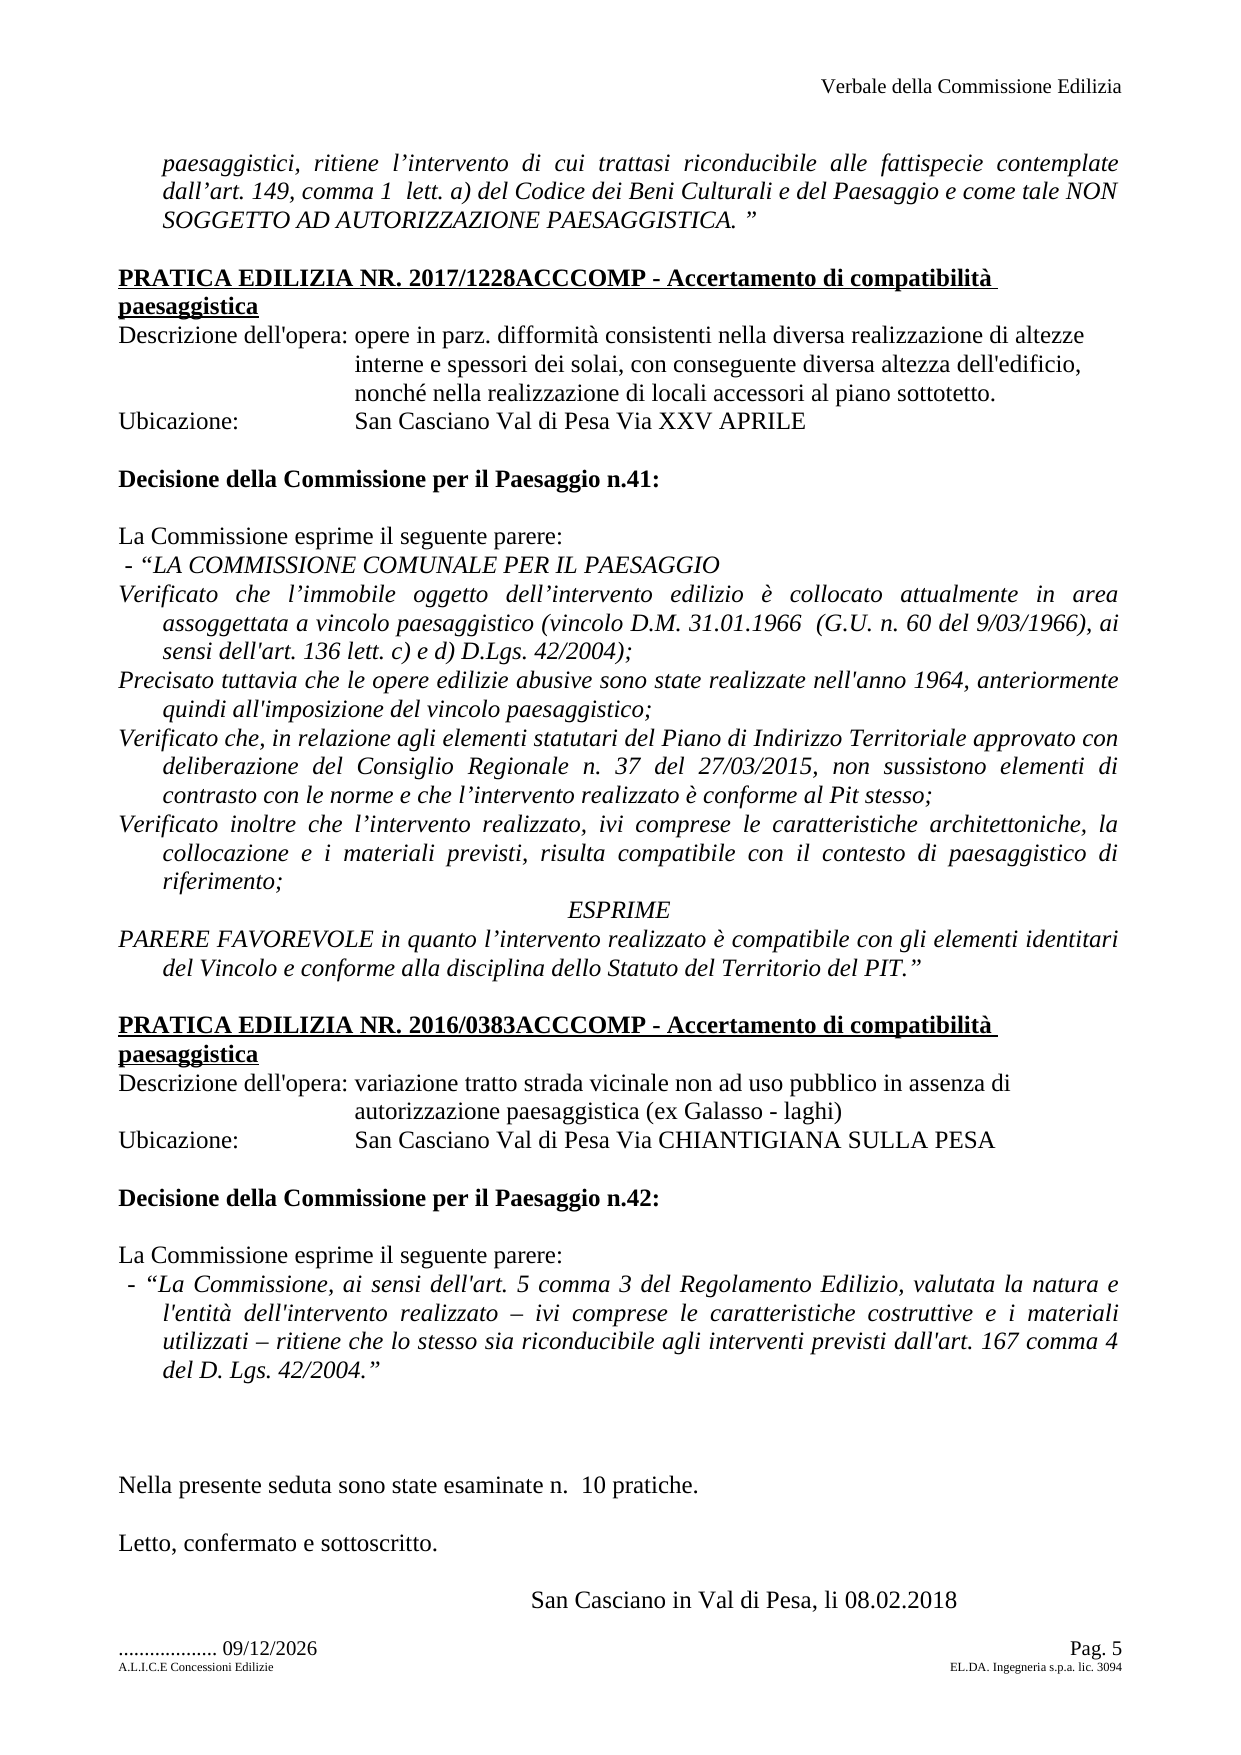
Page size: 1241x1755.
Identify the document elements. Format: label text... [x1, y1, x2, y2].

text PARERE FAVOREVOLE in quanto l’intervento realizzato è compatibile con gli elementi identitari del Vincolo e conforme alla disciplina dello Statuto del Territorio del PIT.” [118, 924, 1122, 981]
text - “LA COMMISSIONE COMUNALE PER IL PAESAGGIO [118, 550, 1122, 579]
text La Commissione esprime il seguente parere: [118, 521, 1122, 550]
text PRATICA EDILIZIA NR. 2016/0383ACCCOMP - Accertamento di compatibilità paesaggistica [118, 1010, 1122, 1068]
text Decisione della Commissione per il Paesaggio n.41: [118, 464, 1122, 493]
text Verificato che, in relazione agli elementi statutari del Piano di Indirizzo Territoriale approvato con deliberazione del Consiglio Regionale n. 37 del 27/03/2015, non sussistono elementi di contrasto con le norme e che l’intervento realizzato è conforme al Pit stesso; [118, 723, 1122, 809]
text ESPRIME [118, 895, 1122, 924]
text Verificato inoltre che l’intervento realizzato, ivi comprese le caratteristiche architettoniche, la collocazione e i materiali previsti, risulta compatibile con il contesto di paesaggistico di riferimento; [118, 809, 1122, 895]
text Ubicazione: San Casciano Val di Pesa Via XXV APRILE [118, 406, 1122, 435]
text Verificato che l’immobile oggetto dell’intervento edilizio è collocato attualmente in area assoggettata a vincolo paesaggistico (vincolo D.M. 31.01.1966 (G.U. n. 60 del 9/03/1966), ai sensi dell'art. 136 lett. c) e d) D.Lgs. 42/2004); [118, 579, 1122, 665]
text Nella presente seduta sono state esaminate n. 10 pratiche. [118, 1470, 1122, 1499]
text La Commissione esprime il seguente parere: [118, 1240, 1122, 1269]
text Descrizione dell'opera: variazione tratto strada vicinale non ad uso pubblico in assenza di autorizzazione paesaggistica (ex Galasso - laghi) [118, 1068, 1122, 1125]
text Ubicazione: San Casciano Val di Pesa Via CHIANTIGIANA SULLA PESA [118, 1125, 1122, 1154]
text PRATICA EDILIZIA NR. 2017/1228ACCCOMP - Accertamento di compatibilità paesaggistica [118, 263, 1122, 320]
text paesaggistici, ritiene l’intervento di cui trattasi riconducibile alle fattispecie contemplate dall’art. 149, comma 1 lett. a) del Codice dei Beni Culturali e del Paesaggio e come tale NON SOGGETTO AD AUTORIZZAZIONE PAESAGGISTICA. ” [118, 148, 1122, 234]
text Precisato tuttavia che le opere edilizie abusive sono state realizzate nell'anno 1964, anteriormente quindi all'imposizione del vincolo paesaggistico; [118, 665, 1122, 723]
text Letto, confermato e sottoscritto. [118, 1528, 1122, 1556]
text - “La Commissione, ai sensi dell'art. 5 comma 3 del Regolamento Edilizio, valutata la natura e l'entità dell'intervento realizzato – ivi comprese le caratteristiche costruttive e i materiali utilizzati – ritiene che lo stesso sia riconducibile agli interventi previsti dall'art. 167 comma 4 del D. Lgs. 42/2004.” [118, 1269, 1122, 1384]
text San Casciano in Val di Pesa, li 08.02.2018 [118, 1585, 1122, 1614]
text Descrizione dell'opera: opere in parz. difformità consistenti nella diversa realizzazione di altezze interne e spessori dei solai, con conseguente diversa altezza dell'edificio, nonché nella realizzazione di locali accessori al piano sottotetto. [118, 320, 1122, 406]
text Decisione della Commissione per il Paesaggio n.42: [118, 1183, 1122, 1211]
